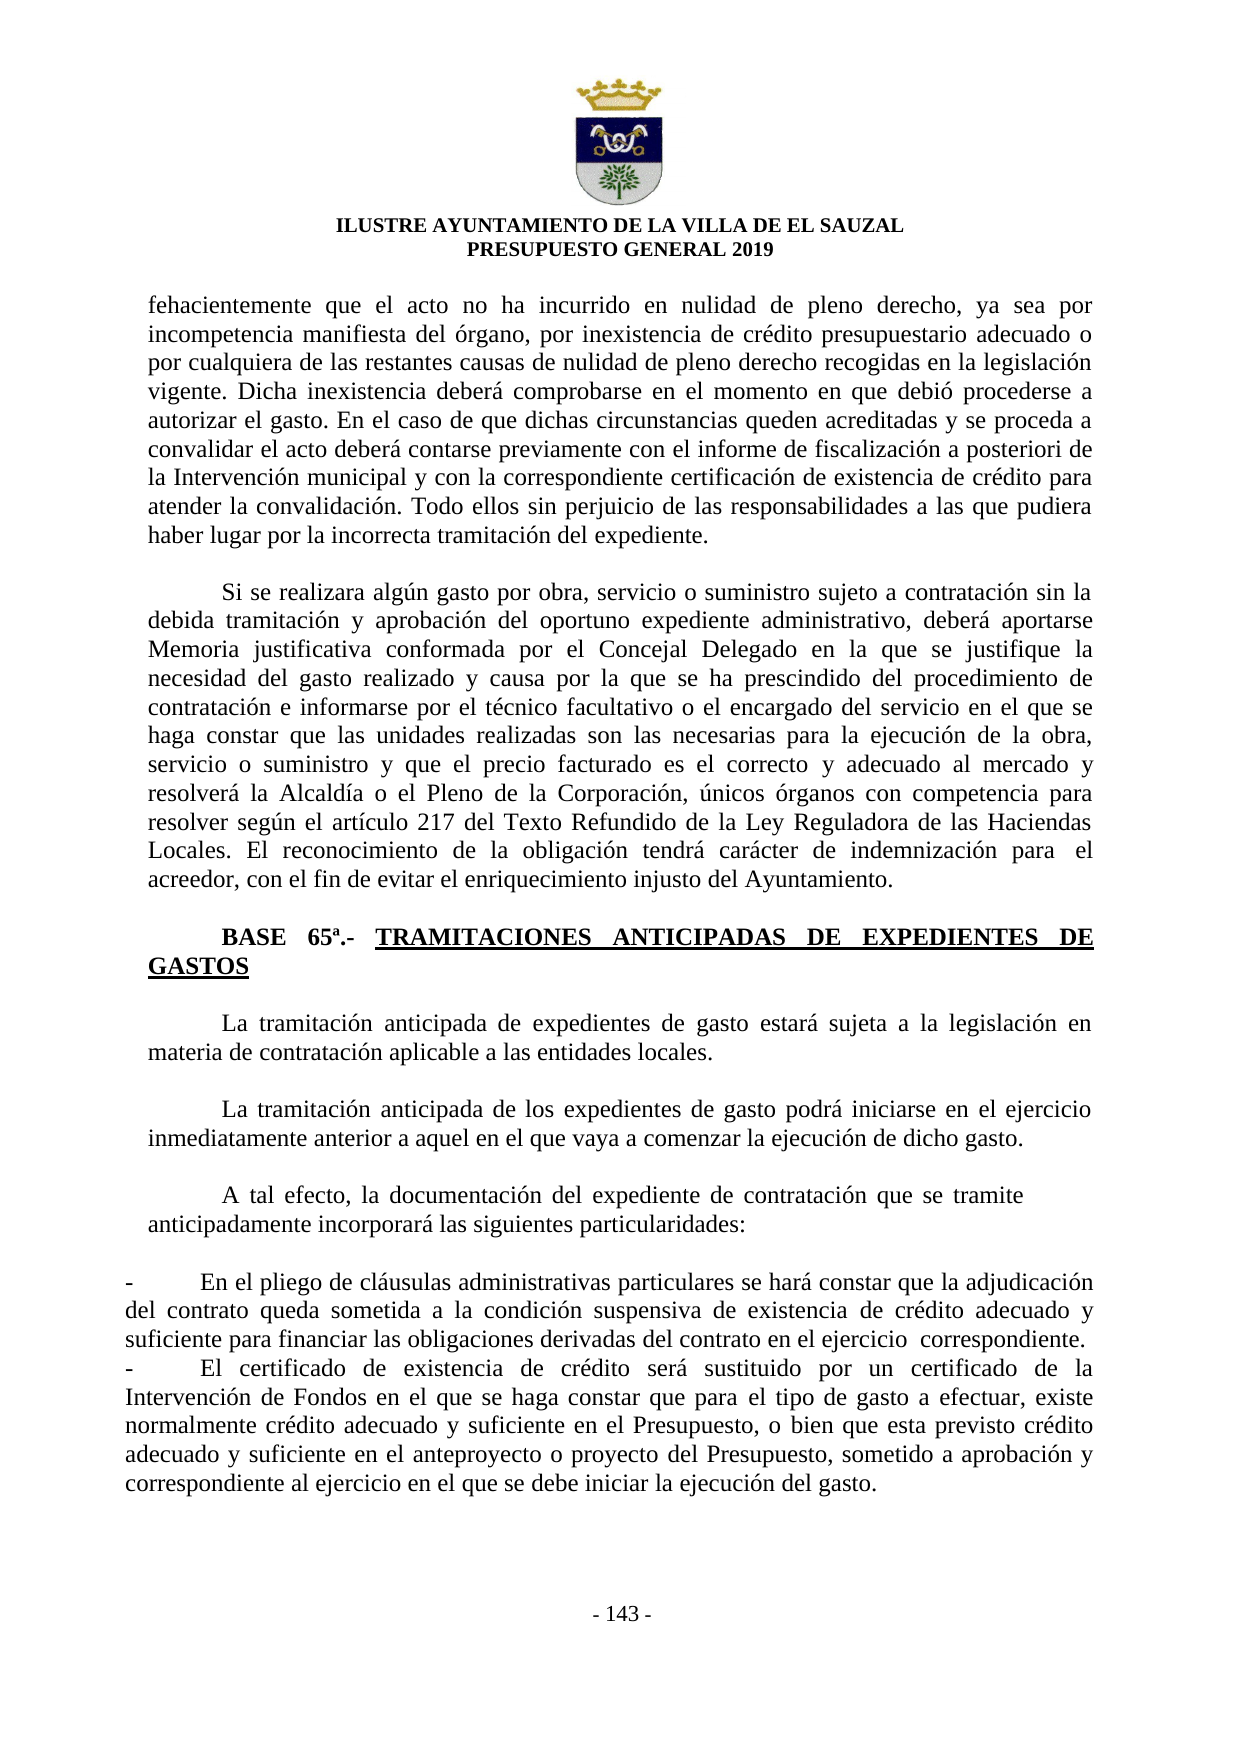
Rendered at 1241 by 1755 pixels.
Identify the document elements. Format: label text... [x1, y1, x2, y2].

text La tramitación anticipada de expedientes de gasto estará sujeta a la legislación en materia de contratación aplicable a las entidades locales. [148, 1008, 1093, 1065]
text A tal efecto, la documentación del expediente de contratación que se tramite anticipadamente incorporará las siguientes particularidades: [148, 1180, 1094, 1238]
list En el pliego de cláusulas administrativas particulares se hará constar que la adjudicación del contrato queda sometida a la condición suspensiva de existencia de crédito adecuado y suficiente para financiar las obligaciones derivadas del contrato en el ejercicio correspondiente. [125, 1267, 1093, 1353]
text Si se realizara algún gasto por obra, servicio o suministro sujeto a contratación sin la debida tramitación y aprobación del oportuno expediente administrativo, deberá aportarse Memoria justificativa conformada por el Concejal Delegado en la que se justifique la necesidad del gasto realizado y causa por la que se ha prescindido del procedimiento de contratación e informarse por el técnico facultativo o el encargado del servicio en el que se haga constar que las unidades realizadas son las necesarias para la ejecución de la obra, servicio o suministro y que el precio facturado es el correcto y adecuado al mercado y resolverá la Alcaldía o el Pleno de la Corporación, únicos órganos con competencia para resolver según el artículo 217 del Texto Refundido de la Ley Reguladora de las Haciendas Locales. El reconocimiento de la obligación tendrá carácter de indemnización para el acreedor, con el fin de evitar el enriquecimiento injusto del Ayuntamiento. [148, 577, 1094, 893]
subtitle BASE 65ª.- TRAMITACIONES ANTICIPADAS DE EXPEDIENTES DE GASTOS [148, 922, 1094, 980]
list El certificado de existencia de crédito será sustituido por un certificado de la Intervención de Fondos en el que se haga constar que para el tipo de gasto a efectuar, existe normalmente crédito adecuado y suficiente en el Presupuesto, o bien que esta previsto crédito adecuado y suficiente en el anteproyecto o proyecto del Presupuesto, sometido a aprobación y correspondiente al ejercicio en el que se debe iniciar la ejecución del gasto. [125, 1353, 1093, 1497]
text fehacientemente que el acto no ha incurrido en nulidad de pleno derecho, ya sea por incompetencia manifiesta del órgano, por inexistencia de crédito presupuestario adecuado o por cualquiera de las restantes causas de nulidad de pleno derecho recogidas en la legislación vigente. Dicha inexistencia deberá comprobarse en el momento en que debió procederse a autorizar el gasto. En el caso de que dichas circunstancias queden acreditadas y se proceda a convalidar el acto deberá contarse previamente con el informe de fiscalización a posteriori de la Intervención municipal y con la correspondiente certificación de existencia de crédito para atender la convalidación. Todo ellos sin perjuicio de las responsabilidades a las que pudiera haber lugar por la incorrecta tramitación del expediente. [148, 290, 1093, 549]
text La tramitación anticipada de los expedientes de gasto podrá iniciarse en el ejercicio inmediatamente anterior a aquel en el que vaya a comenzar la ejecución de dicho gasto. [148, 1094, 1093, 1152]
